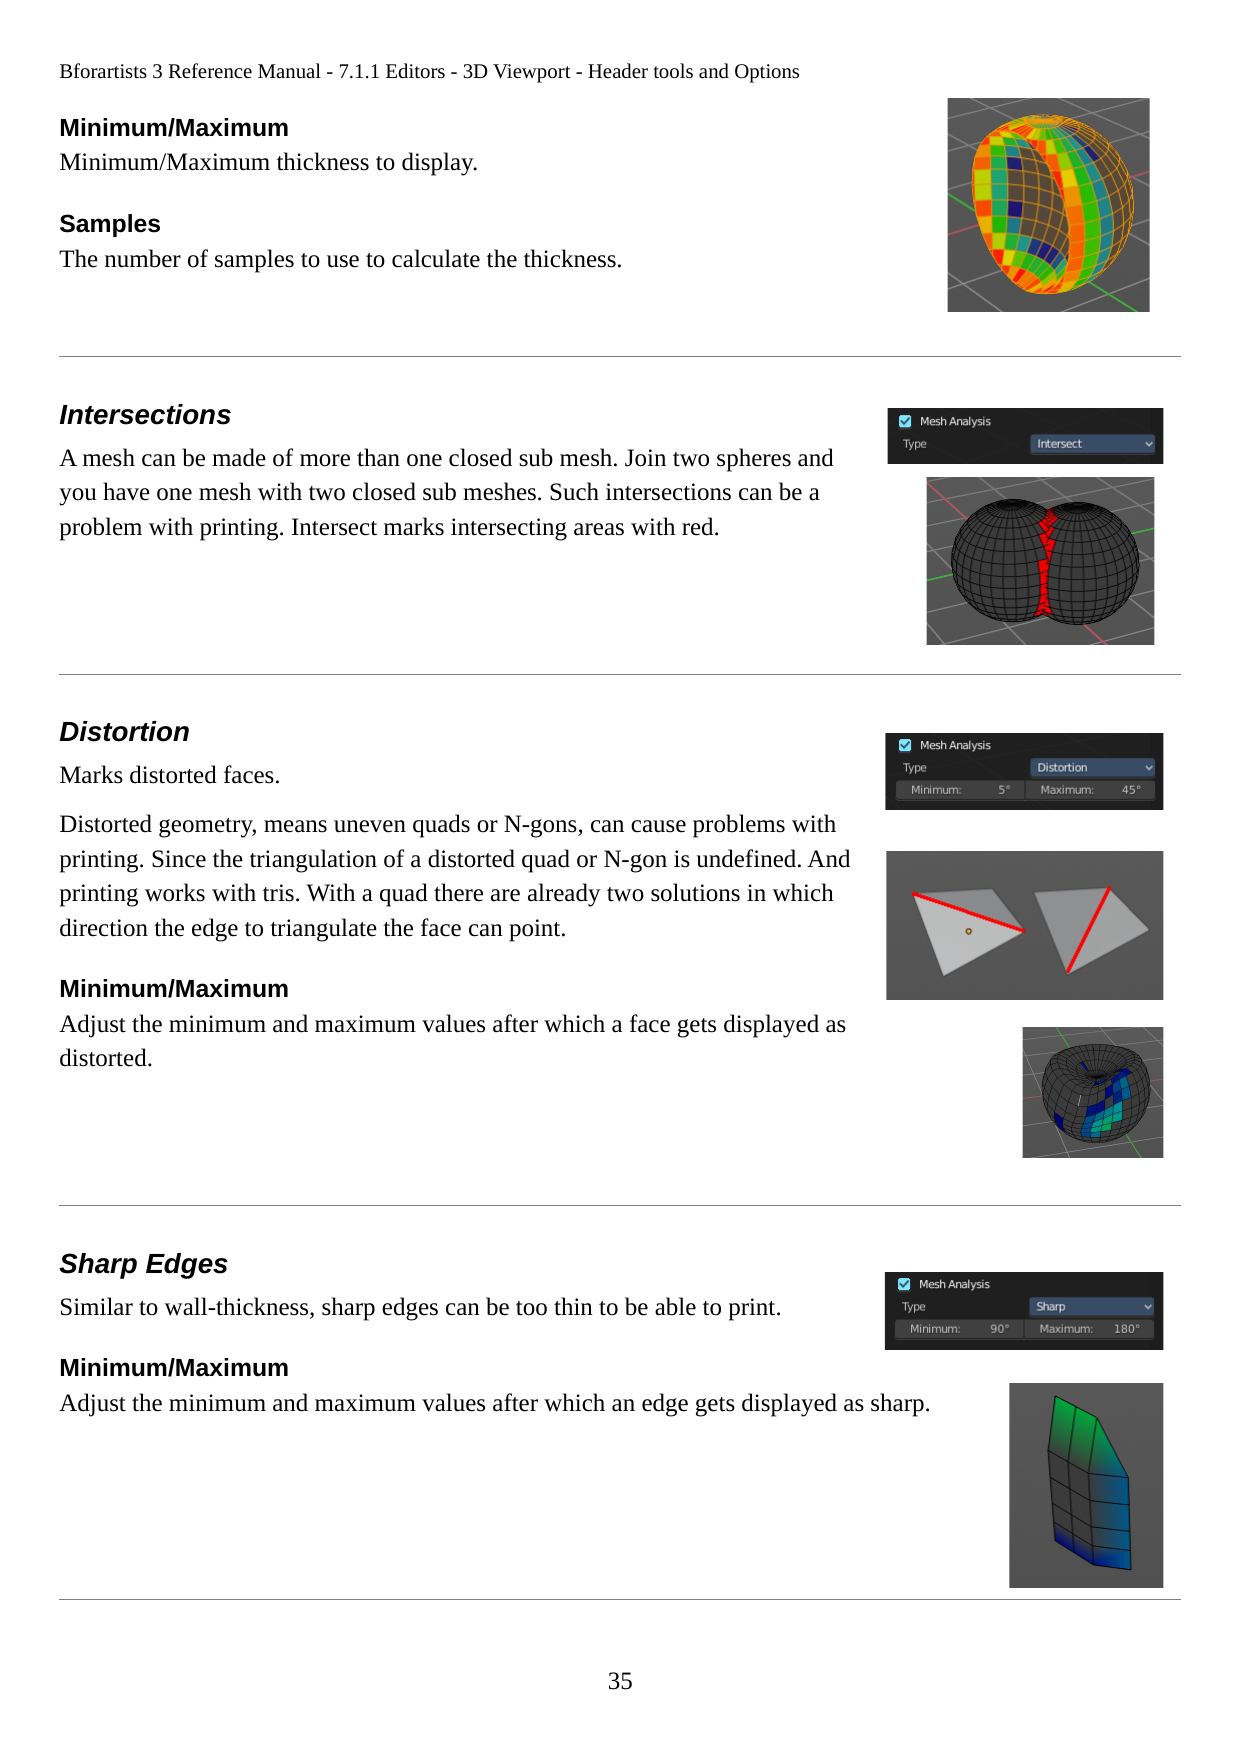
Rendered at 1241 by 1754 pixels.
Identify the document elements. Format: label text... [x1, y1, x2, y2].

subtitle Minimum/Maximum [59, 1353, 1181, 1382]
picture [884, 1272, 1164, 1350]
text [1150, 147, 1181, 176]
picture [926, 477, 1155, 645]
text Marks distorted faces. [59, 760, 885, 789]
picture [1022, 1027, 1164, 1158]
text Adjust the minimum and maximum values after which a face gets displayed as distorted. [59, 1009, 1181, 1072]
text Adjust the minimum and maximum values after which an edge gets displayed as sharp. [59, 1388, 1009, 1417]
subtitle [1150, 113, 1181, 141]
subtitle Minimum/Maximum [59, 113, 947, 141]
picture [1009, 1383, 1164, 1588]
text Similar to wall-thickness, sharp edges can be too thin to be able to print. [59, 1292, 884, 1320]
subtitle Samples [59, 209, 947, 237]
subtitle [1150, 209, 1181, 237]
text A mesh can be made of more than one closed sub mesh. Join two spheres and you have one mesh with two closed sub meshes. Such intersections can be a problem with printing. Intersect marks intersecting areas with red. [59, 443, 1181, 541]
subtitle Intersections [59, 398, 1181, 430]
text The number of samples to use to calculate the thickness. [59, 244, 947, 272]
picture [886, 851, 1164, 1000]
picture [885, 733, 1164, 810]
picture [947, 98, 1150, 312]
picture [887, 408, 1164, 464]
text Distorted geometry, means uneven quads or N-gons, can cause problems with printing. Since the triangulation of a distorted quad or N-gon is undefined. And printing works with tris. With a quad there are already two solutions in which direction the edge to triangulate the face can point. [59, 809, 1181, 941]
subtitle Minimum/Maximum [59, 974, 1181, 1003]
subtitle Sharp Edges [59, 1247, 1181, 1279]
text Minimum/Maximum thickness to display. [59, 147, 947, 176]
subtitle Distortion [59, 716, 1181, 748]
text [1164, 760, 1181, 789]
